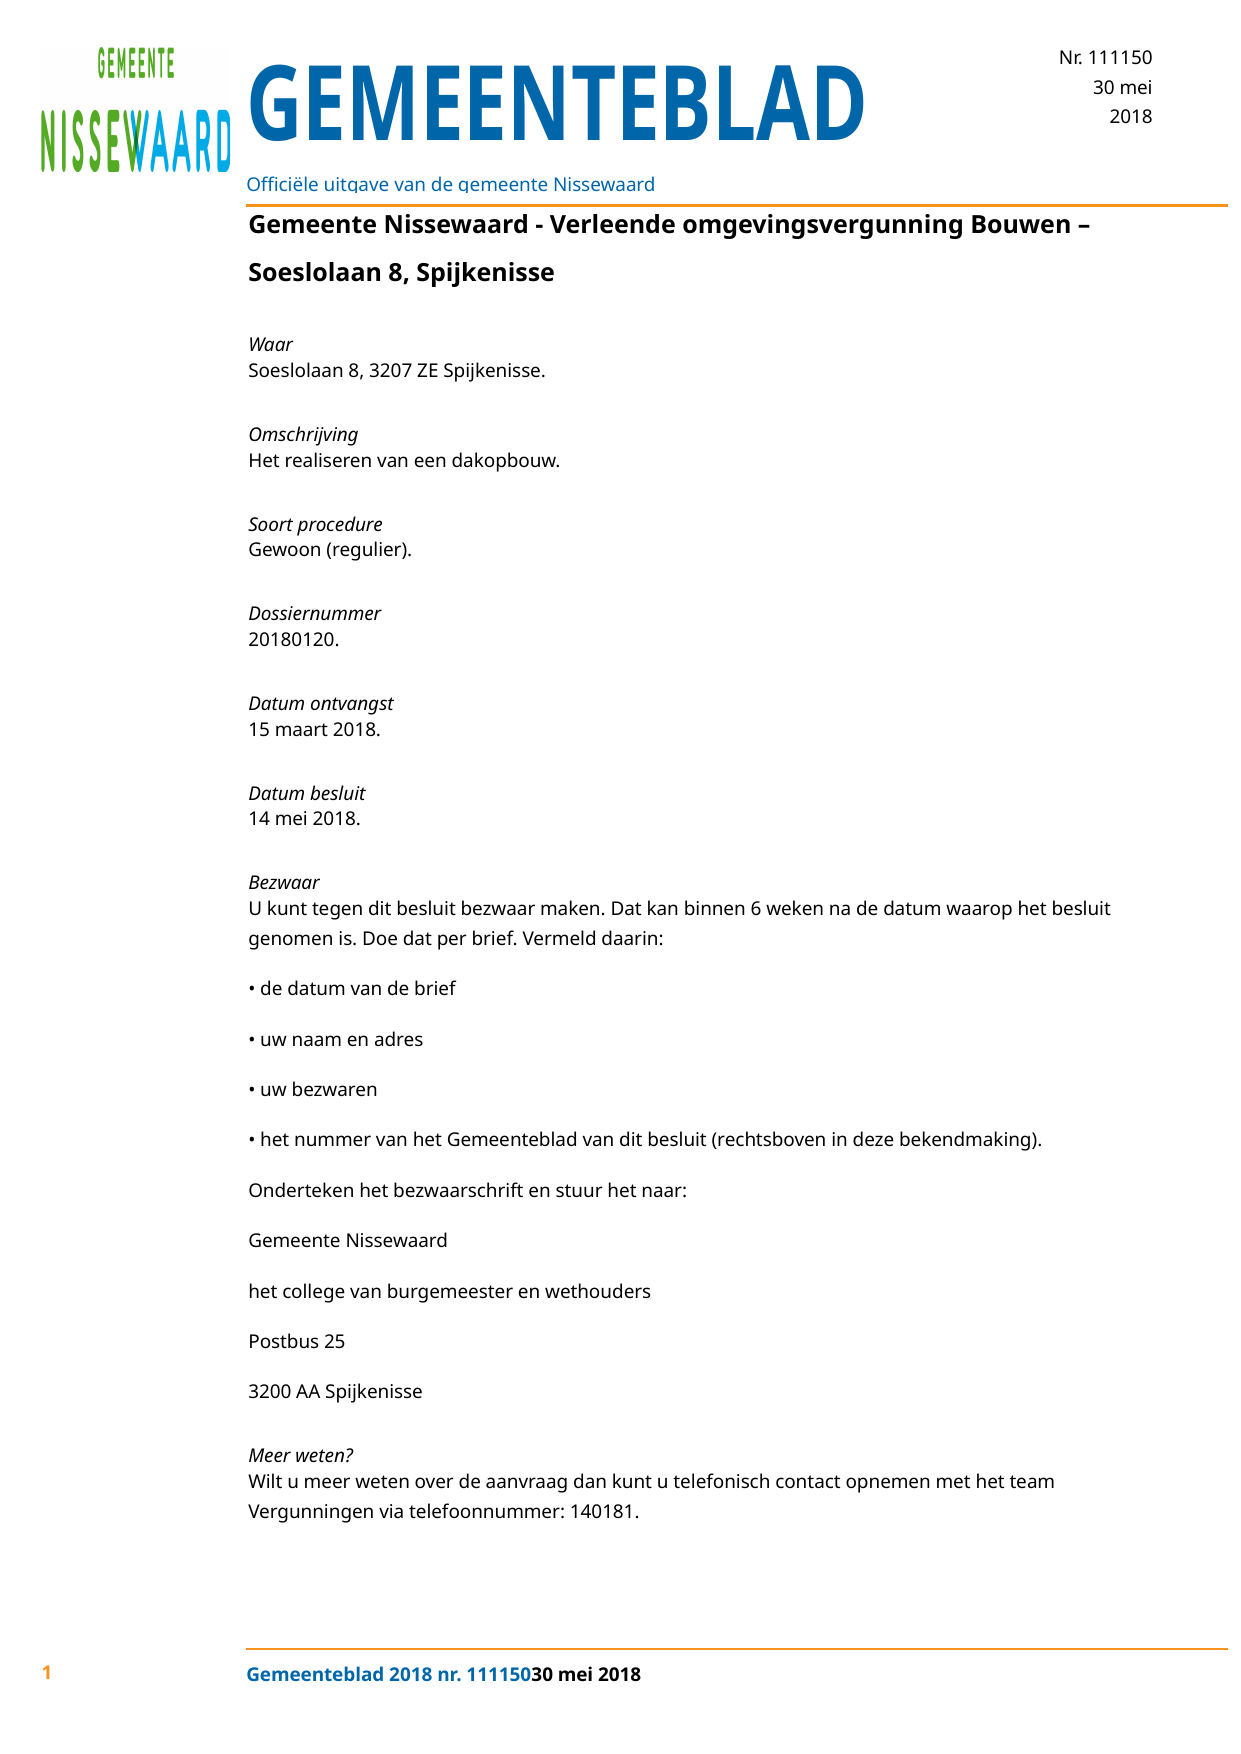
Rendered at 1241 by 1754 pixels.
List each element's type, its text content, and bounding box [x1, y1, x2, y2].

picture [41, 47, 231, 172]
text • de datum van de brief [248, 975, 1152, 1001]
text U kunt tegen dit besluit bezwaar maken. Dat kan binnen 6 weken na de datum waarop het besluit genomen is. Doe dat per brief. Vermeld daarin: [248, 895, 1152, 951]
picture [201, 122, 206, 138]
text Datum besluit [248, 780, 1152, 806]
picture [154, 157, 165, 172]
text Waar [248, 331, 1152, 357]
picture [222, 122, 227, 160]
text Onderteken het bezwaarschrift en stuur het naar: [248, 1177, 1152, 1203]
text 15 maart 2018. [248, 716, 1152, 742]
picture [200, 151, 206, 172]
text Gewoon (regulier). [248, 537, 1152, 562]
text Omschrijving [248, 421, 1152, 447]
text Meer weten? [248, 1443, 1152, 1468]
text Postbus 25 [248, 1328, 1152, 1354]
text Dossiernummer [248, 601, 1152, 626]
text Bezwaar [248, 869, 1152, 895]
text • het nummer van het Gemeenteblad van dit besluit (rechtsboven in deze bekendmaking). [248, 1127, 1152, 1152]
text • uw naam en adres [248, 1026, 1152, 1051]
text Het realiseren van een dakopbouw. [248, 447, 1152, 473]
text 3200 AA Spijkenisse [248, 1379, 1152, 1404]
text 14 mei 2018. [248, 806, 1152, 831]
text het college van burgemeester en wethouders [248, 1278, 1152, 1303]
picture [176, 157, 187, 172]
text Gemeente Nissewaard - Verleende omgevingsvergunning Bouwen – Soeslolaan 8, Spijkenisse [248, 207, 1152, 288]
text Wilt u meer weten over de aanvraag dan kunt u telefonisch contact opnemen met het team Vergunningen via telefoonnummer: 140181. [248, 1468, 1152, 1524]
text Datum ontvangst [248, 690, 1152, 716]
text 20180120. [248, 626, 1152, 652]
text • uw bezwaren [248, 1076, 1152, 1102]
text Soort procedure [248, 511, 1152, 537]
text Soeslolaan 8, 3207 ZE Spijkenisse. [248, 357, 1152, 383]
text Gemeente Nissewaard [248, 1227, 1152, 1253]
